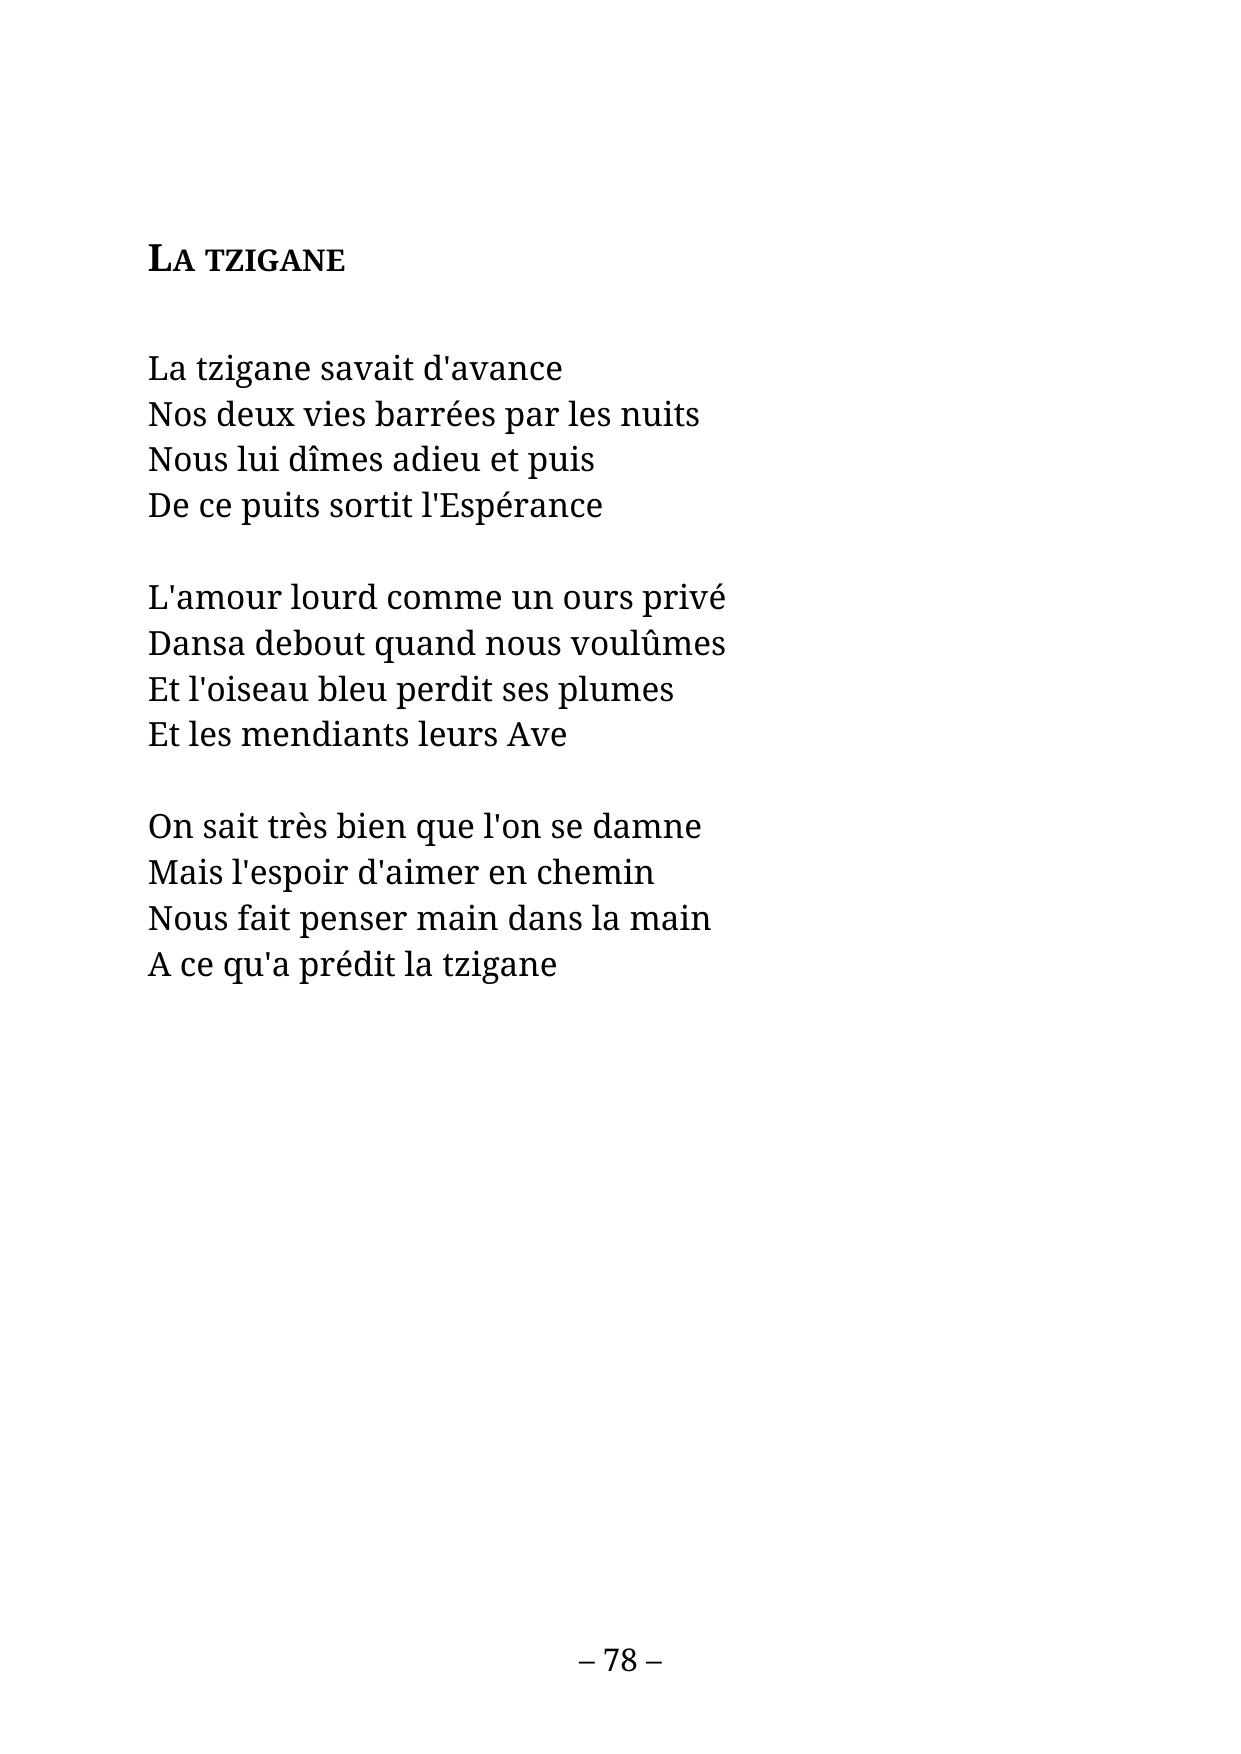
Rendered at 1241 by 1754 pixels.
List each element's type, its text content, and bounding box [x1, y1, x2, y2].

subtitle La tzigane [148, 235, 1092, 281]
text La tzigane savait d'avance Nos deux vies barrées par les nuits Nous lui dîmes adieu et puis De ce puits sortit l'Espérance L'amour lourd comme un ours privé Dansa debout quand nous voulûmes Et l'oiseau bleu perdit ses plumes Et les mendiants leurs Ave On sait très bien que l'on se damne Mais l'espoir d'aimer en chemin Nous fait penser main dans la main A ce qu'a prédit la tzigane [148, 343, 1092, 985]
